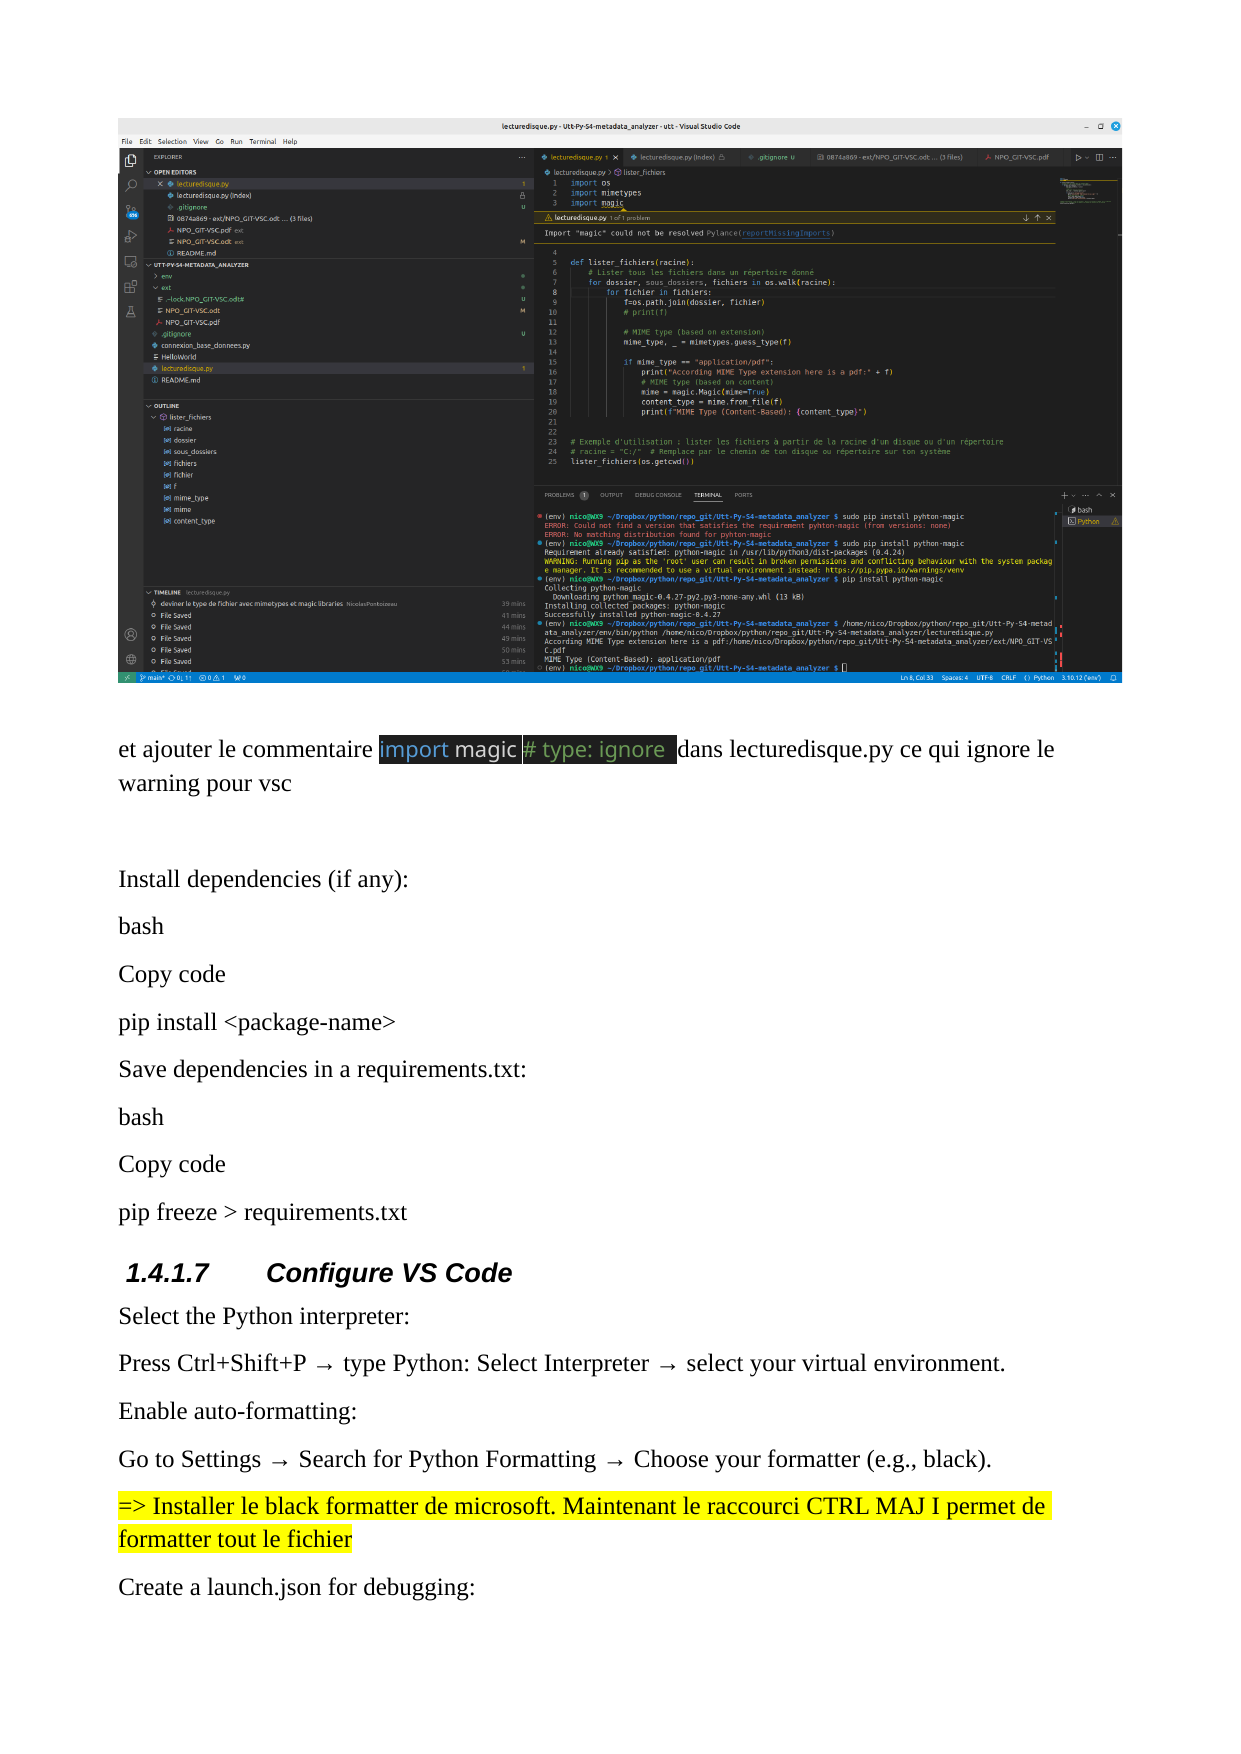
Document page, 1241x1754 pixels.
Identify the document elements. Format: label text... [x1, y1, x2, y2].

text => Installer le black formatter de microsoft. Maintenant le raccourci CTRL MAJ I permet de formatter tout le fichier [118, 1491, 1122, 1553]
text pip install <package-name> [118, 1007, 1122, 1035]
text Save dependencies in a requirements.txt: [118, 1054, 1122, 1083]
text Install dependencies (if any): [118, 864, 1122, 892]
text bash [118, 911, 1122, 940]
subtitle Configure VS Code [118, 1257, 1122, 1288]
text Copy code [118, 959, 1122, 988]
text Enable auto-formatting: [118, 1396, 1122, 1425]
text Go to Settings → Search for Python Formatting → Choose your formatter (e.g., black). [118, 1444, 1122, 1472]
text et ajouter le commentaire import magic # type: ignore dans lecturedisque.py ce qui ignore le warning pour vsc [118, 734, 1122, 797]
text Select the Python interpreter: [118, 1301, 1122, 1329]
text pip freeze > requirements.txt [118, 1197, 1122, 1226]
text Create a launch.json for debugging: [118, 1572, 1122, 1601]
text bash [118, 1102, 1122, 1131]
text Press Ctrl+Shift+P → type Python: Select Interpreter → select your virtual environment. [118, 1348, 1122, 1377]
picture [118, 118, 1123, 683]
text Copy code [118, 1149, 1122, 1178]
